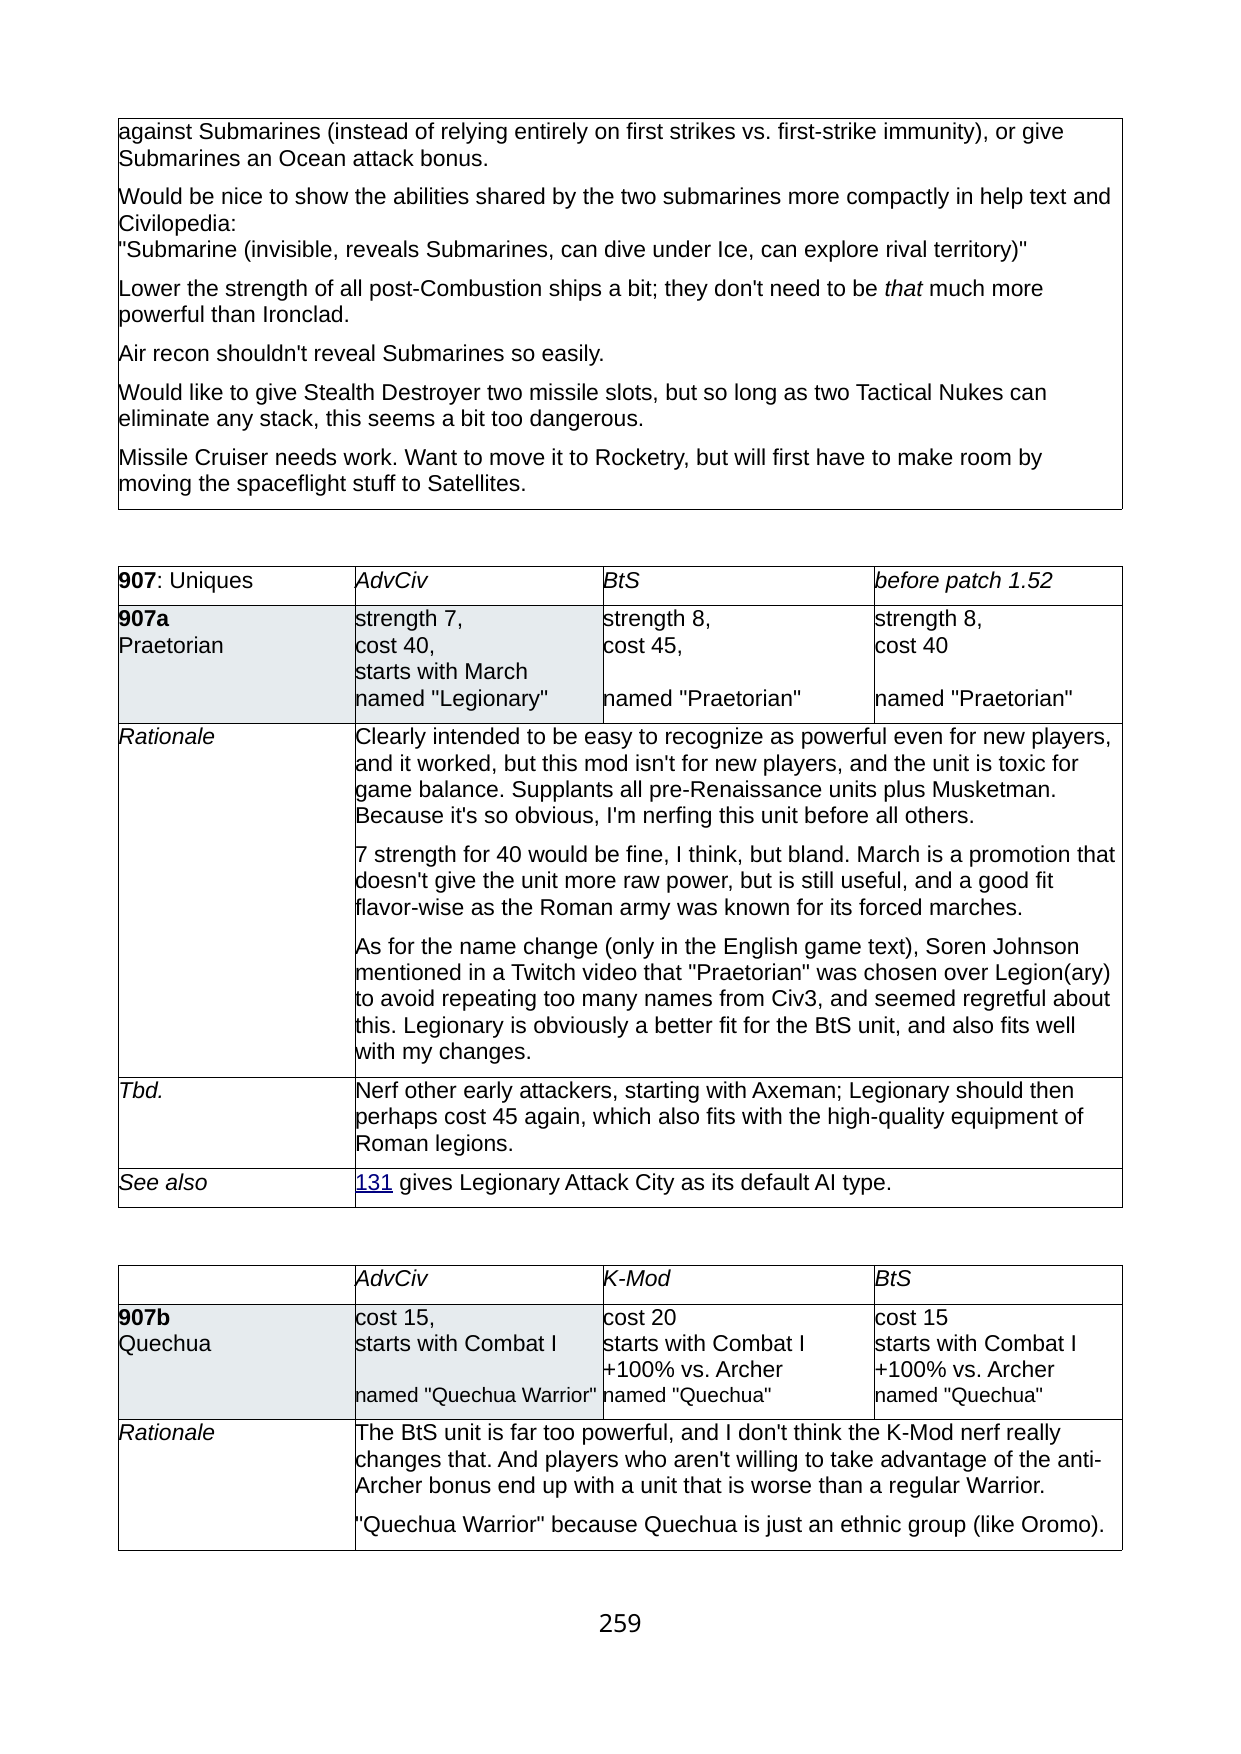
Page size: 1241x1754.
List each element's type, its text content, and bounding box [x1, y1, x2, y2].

table_cell Rationale [119, 724, 355, 1077]
table_header before patch 1.52 [875, 567, 1122, 605]
table_header AdvCiv [356, 567, 603, 605]
table_cell cost 20 starts with Combat I +100% vs. Archer named "Quechua" [604, 1305, 874, 1419]
table_cell Clearly intended to be easy to recognize as powerful even for new players, and it worked, but this mod isn't for new players, and the unit is toxic for game balance. Supplants all pre-Renaissance units plus Musketman. Because it's so obvious, I'm nerfing this unit before all others. 7 strength for 40 would be fine, I think, but bland. March is a promotion that doesn't give the unit more raw power, but is still useful, and a good fit flavor-wise as the Roman army was known for its forced marches. As for the name change (only in the English game text), Soren Johnson mentioned in a Twitch video that "Praetorian" was chosen over Legion(ary) to avoid repeating too many names from Civ3, and seemed regretful about this. Legionary is obviously a better fit for the BtS unit, and also fits well with my changes. [356, 724, 1122, 1077]
table_header K-Mod [604, 1266, 874, 1304]
table_header BtS [875, 1266, 1122, 1304]
table_cell against Submarines (instead of relying entirely on first strikes vs. first-strike immunity), or give Submarines an Ocean attack bonus. Would be nice to show the abilities shared by the two submarines more compactly in help text and Civilopedia: "Submarine (invisible, reveals Submarines, can dive under Ice, can explore rival territory)" Lower the strength of all post-Combustion ships a bit; they don't need to be that much more powerful than Ironclad. Air recon shouldn't reveal Submarines so easily. Would like to give Stealth Destroyer two missile slots, but so long as two Tactical Nukes can eliminate any stack, this seems a bit too dangerous. Missile Cruiser needs work. Want to move it to Rocketry, but will first have to make room by moving the spaceflight stuff to Satellites. [119, 119, 1122, 509]
table_cell Tbd. [119, 1078, 355, 1168]
table_cell Nerf other early attackers, starting with Axeman; Legionary should then perhaps cost 45 again, which also fits with the high-quality equipment of Roman legions. [356, 1078, 1122, 1168]
table_cell strength 8, cost 40 named "Praetorian" [875, 606, 1122, 723]
table_header BtS [604, 567, 874, 605]
table_cell See also [119, 1169, 355, 1207]
table_header AdvCiv [356, 1266, 603, 1304]
table_cell cost 15, starts with Combat I named "Quechua Warrior" [356, 1305, 603, 1419]
table_cell strength 8, cost 45, named "Praetorian" [604, 606, 874, 723]
table_cell strength 7, cost 40, starts with March named "Legionary" [356, 606, 603, 723]
table_cell 907b Quechua [119, 1305, 355, 1419]
table_cell 131 gives Legionary Attack City as its default AI type. [356, 1169, 1122, 1207]
table_cell The BtS unit is far too powerful, and I don't think the K-Mod nerf really changes that. And players who aren't willing to take advantage of the anti-Archer bonus end up with a unit that is worse than a regular Warrior. "Quechua Warrior" because Quechua is just an ethnic group (like Oromo). [356, 1420, 1122, 1549]
table_header 907: Uniques [119, 567, 355, 605]
table_cell 907a Praetorian [119, 606, 355, 723]
table_header [119, 1266, 355, 1304]
table_cell cost 15 starts with Combat I +100% vs. Archer named "Quechua" [875, 1305, 1122, 1419]
table_cell Rationale [119, 1420, 355, 1549]
